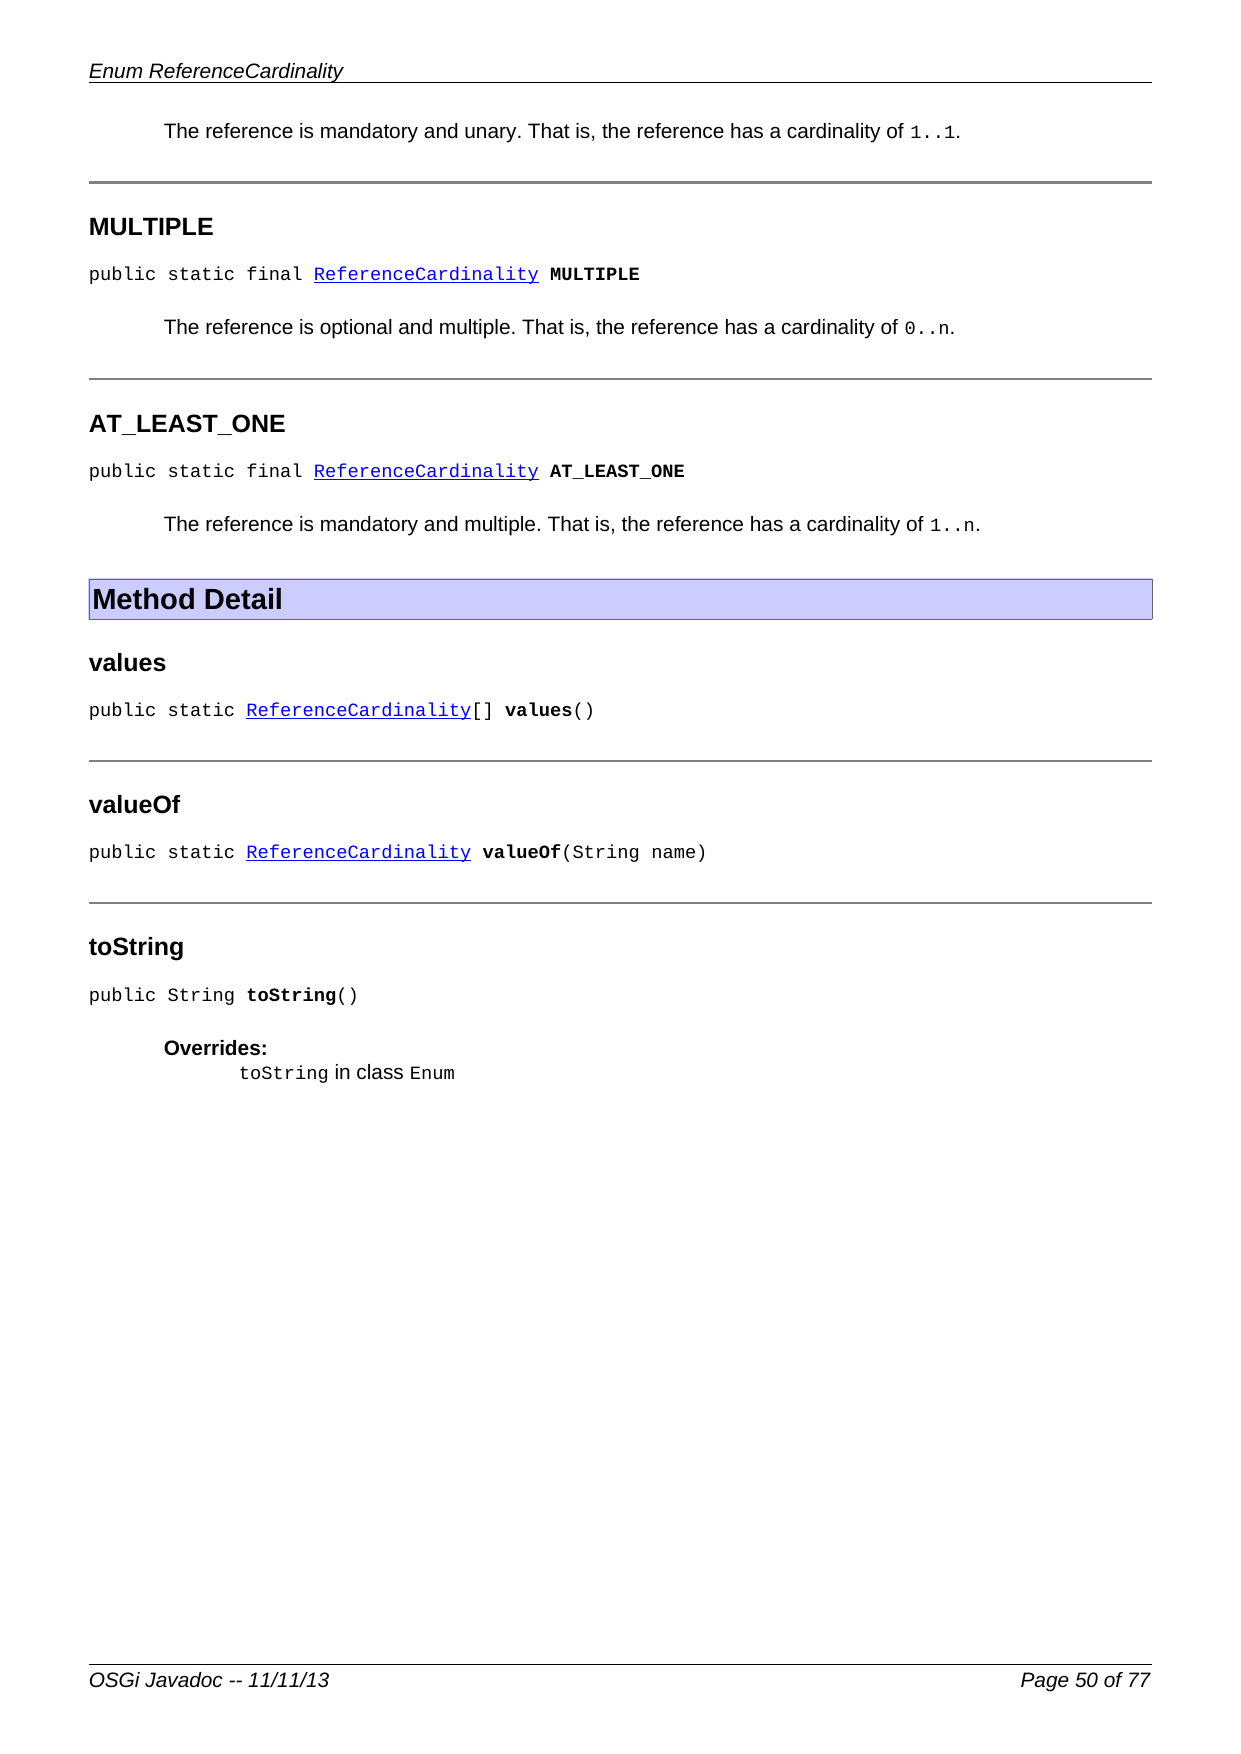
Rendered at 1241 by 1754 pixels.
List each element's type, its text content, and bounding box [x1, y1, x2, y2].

subtitle MULTIPLE [88, 212, 1152, 241]
subtitle values [88, 648, 1152, 676]
text The reference is mandatory and multiple. That is, the reference has a cardinality of 1..n. [163, 512, 1152, 537]
text public static ReferenceCardinality[] values() [88, 701, 1152, 722]
text The reference is optional and multiple. That is, the reference has a cardinality of 0..n. [163, 315, 1152, 340]
text toString in class Enum [238, 1060, 1152, 1085]
subtitle AT_LEAST_ONE [88, 409, 1152, 437]
subtitle valueOf [88, 790, 1152, 819]
text public static final ReferenceCardinality AT_LEAST_ONE [88, 462, 1152, 483]
text public static ReferenceCardinality valueOf(String name) [88, 843, 1152, 864]
text public static final ReferenceCardinality MULTIPLE [88, 265, 1152, 286]
subtitle toString [88, 932, 1152, 961]
text public String toString() [88, 985, 1152, 1007]
text Overrides: [163, 1036, 1152, 1060]
text The reference is mandatory and unary. That is, the reference has a cardinality of 1..1. [163, 118, 1152, 144]
subtitle Method Detail [90, 580, 1152, 619]
